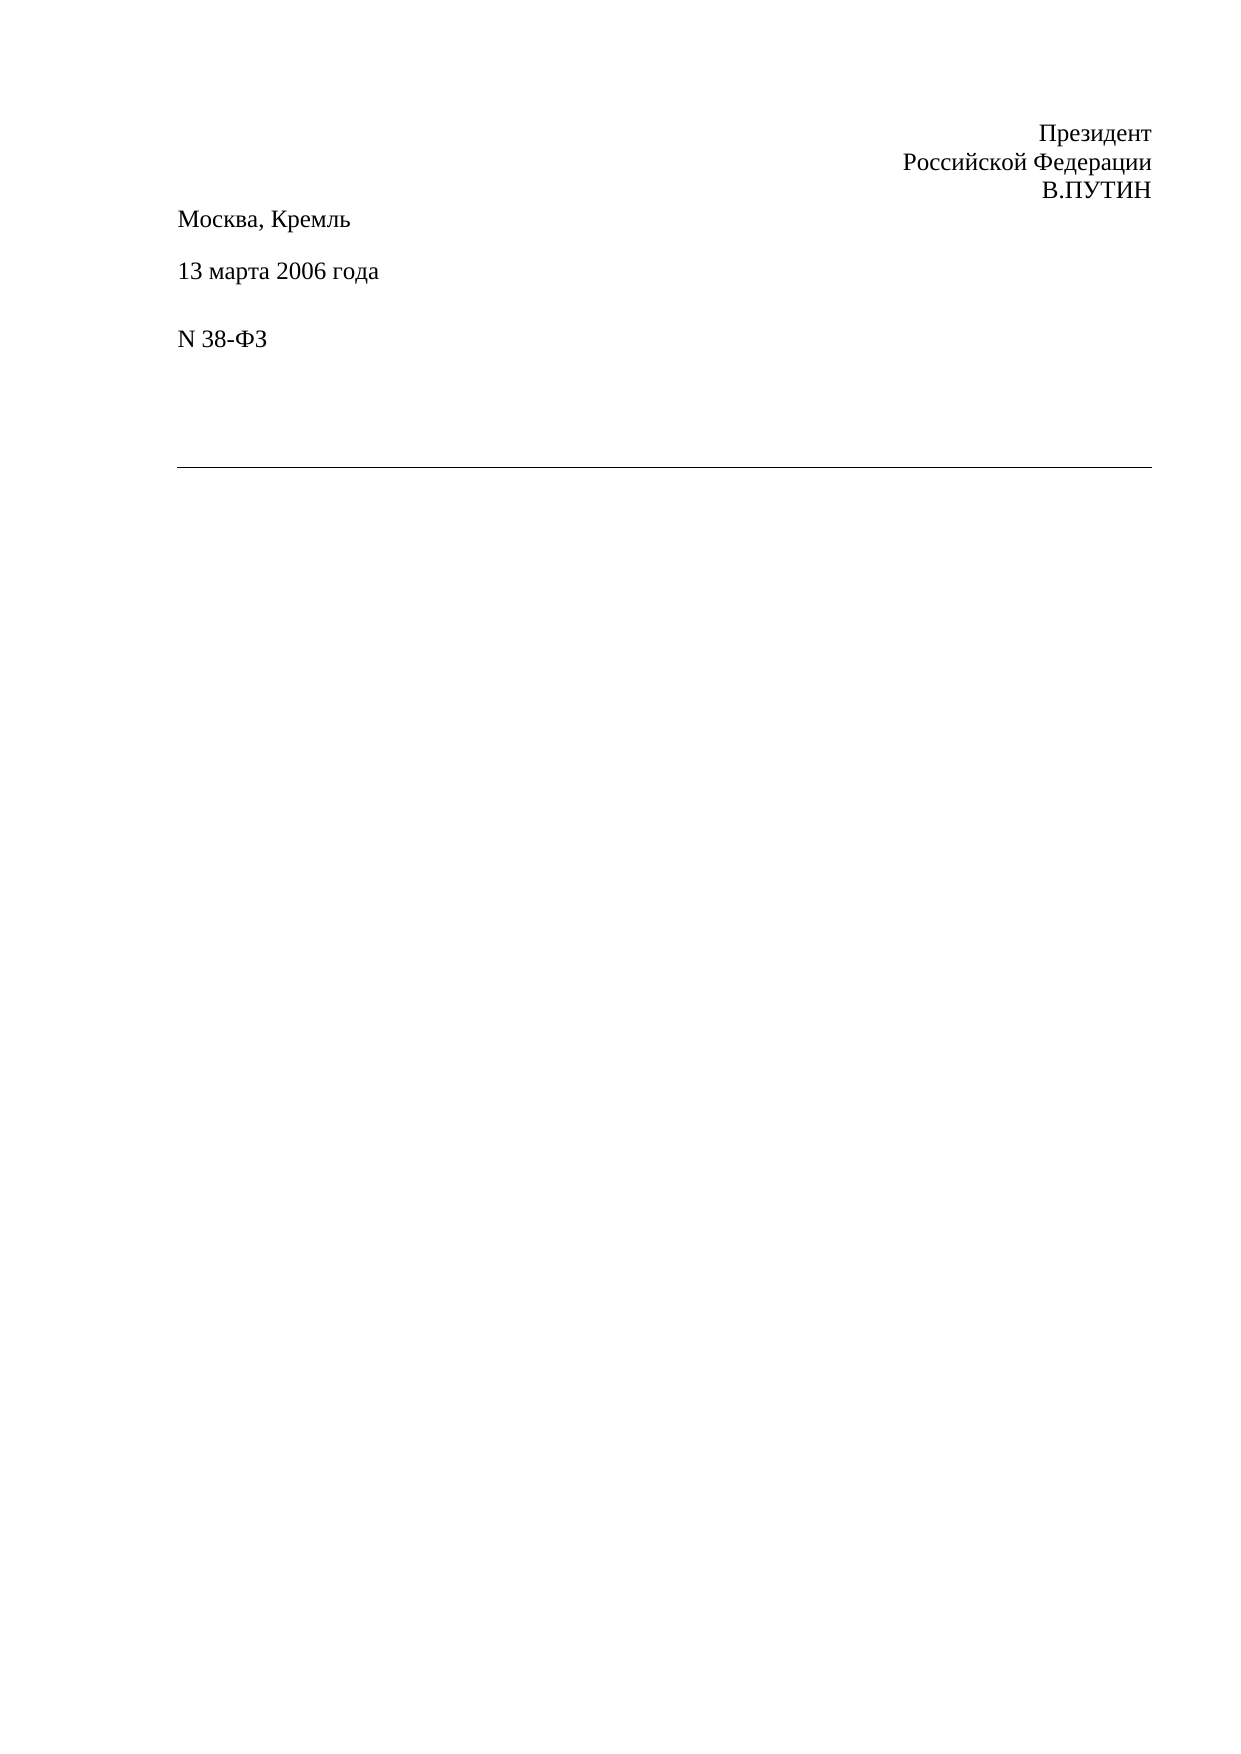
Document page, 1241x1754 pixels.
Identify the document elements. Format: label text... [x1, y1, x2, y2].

text N 38-ФЗ [177, 324, 1152, 353]
text В.ПУТИН [177, 176, 1152, 204]
text 13 марта 2006 года [177, 256, 1152, 285]
text Российской Федерации [177, 147, 1152, 176]
text Москва, Кремль [177, 204, 1152, 233]
text Президент [177, 118, 1152, 147]
